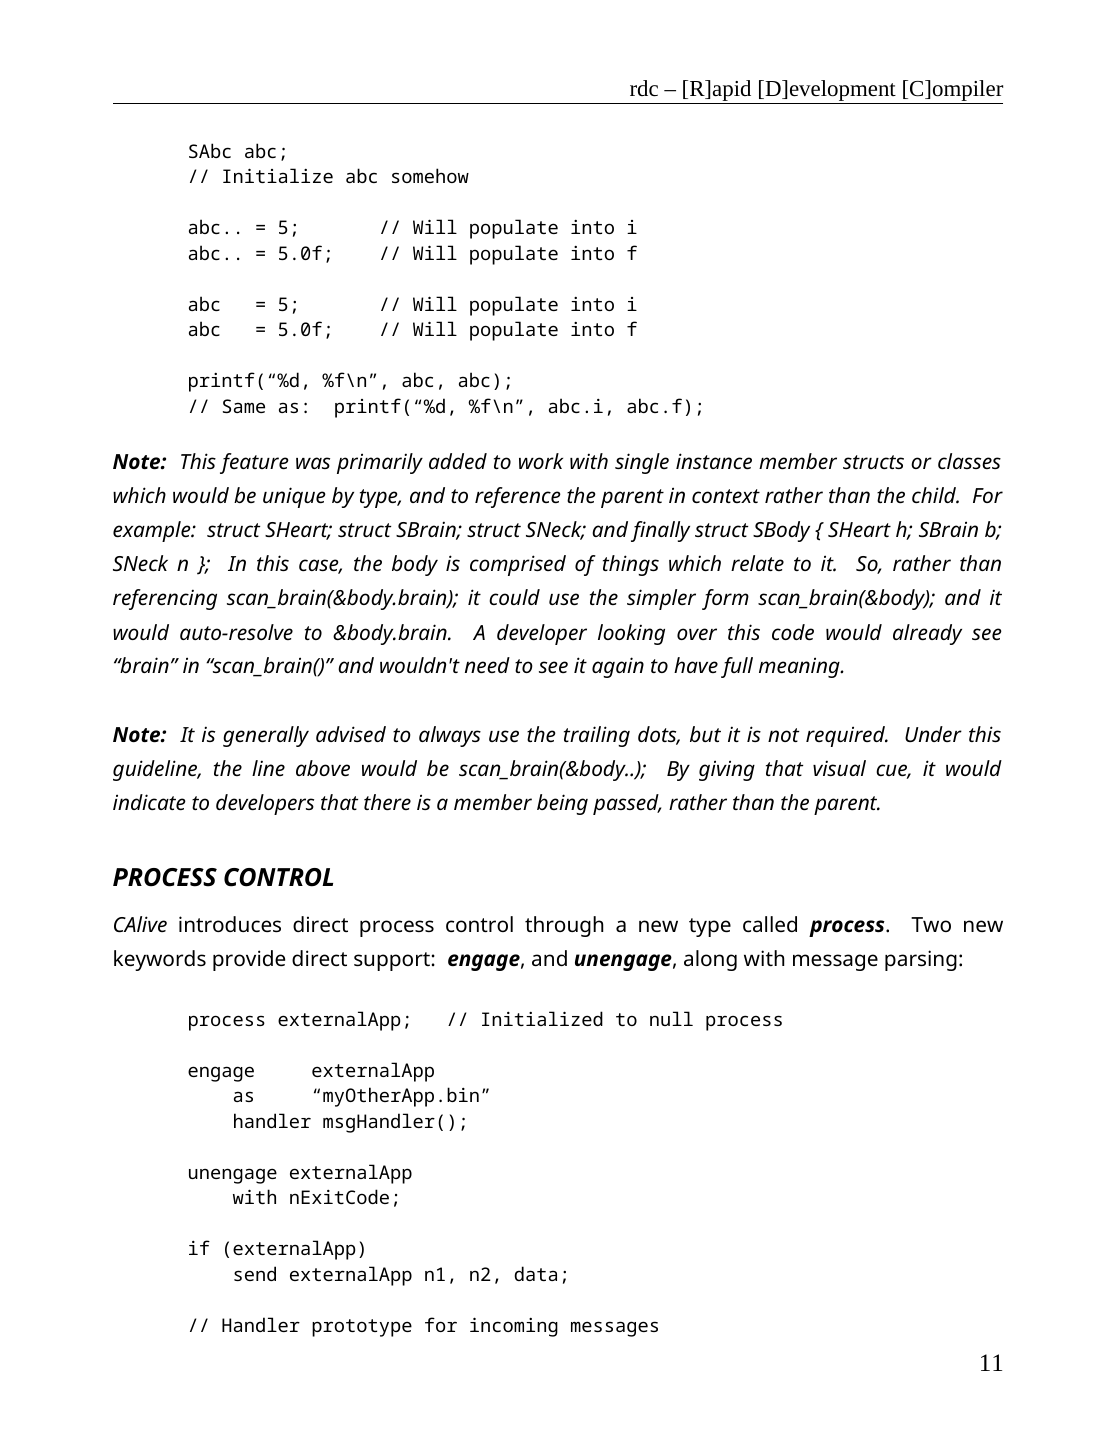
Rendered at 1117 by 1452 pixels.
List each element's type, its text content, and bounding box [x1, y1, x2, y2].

text process externalApp; // Initialized to null process engage externalApp as “myOtherApp.bin” handler msgHandler(); unengage externalApp with nExitCode; if (externalApp) send externalApp n1, n2, data; // Handler prototype for incoming messages [187, 1006, 1003, 1338]
text Note: This feature was primarily added to work with single instance member structs or classes which would be unique by type, and to reference the parent in context rather than the child. For example: struct SHeart; struct SBrain; struct SNeck; and finally struct SBody { SHeart h; SBrain b; SNeck n }; In this case, the body is comprised of things which relate to it. So, rather than referencing scan_brain(&body.brain); it could use the simpler form scan_brain(&body); and it would auto-resolve to &body.brain. A developer looking over this code would already see “brain” in “scan_brain()” and wouldn't need to see it again to have full meaning. Note: It is generally advised to always use the trailing dots, but it is not required. Under this guideline, the line above would be scan_brain(&body..); By giving that visual cue, it would indicate to developers that there is a member being passed, rather than the parent. [112, 447, 1003, 816]
text SAbc abc; // Initialize abc somehow abc.. = 5; // Will populate into i abc.. = 5.0f; // Will populate into f abc = 5; // Will populate into i abc = 5.0f; // Will populate into f printf(“%d, %f\n”, abc, abc); // Same as: printf(“%d, %f\n”, abc.i, abc.f); [187, 112, 1003, 419]
subtitle Process Control [112, 859, 1003, 893]
text CAlive introduces direct process control through a new type called process. Two new keywords provide direct support: engage, and unengage, along with message parsing: [112, 910, 1003, 972]
